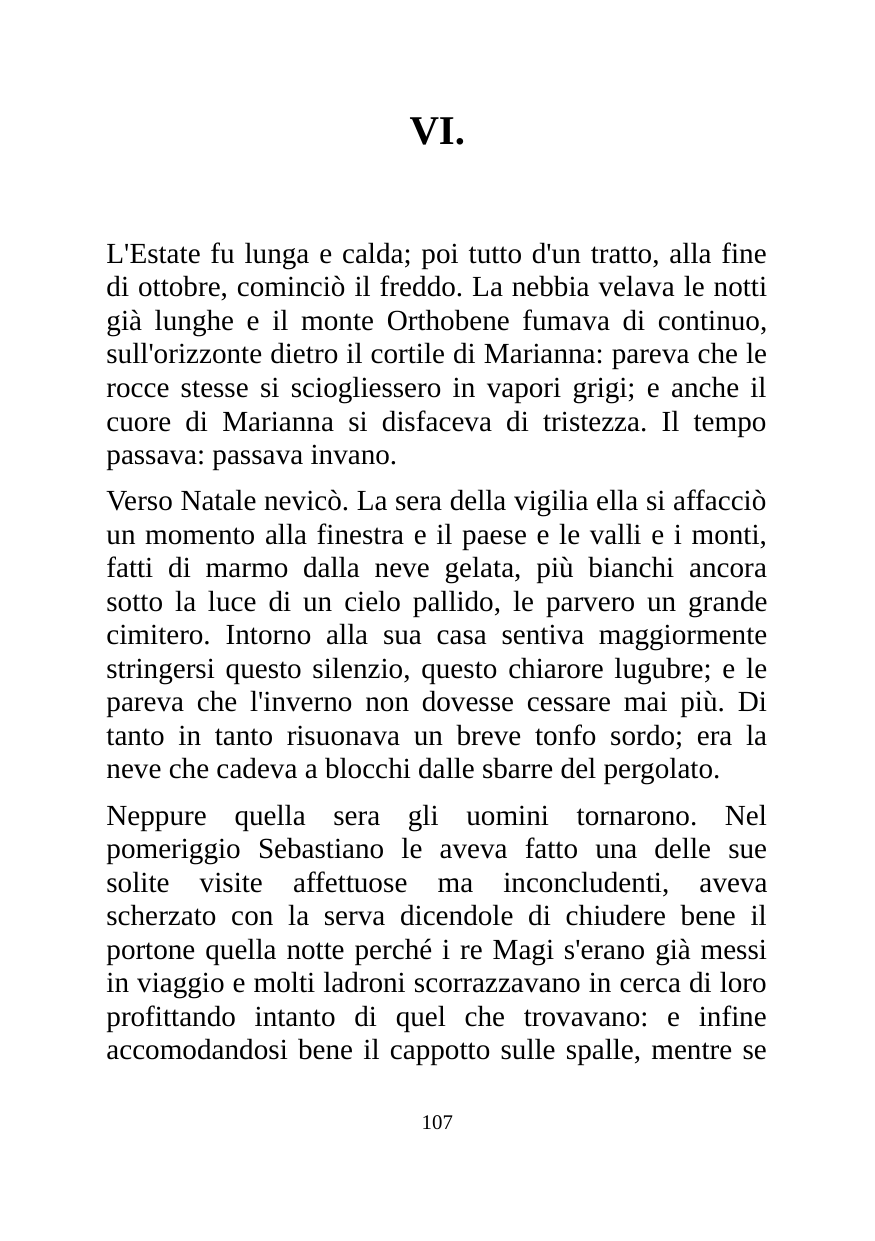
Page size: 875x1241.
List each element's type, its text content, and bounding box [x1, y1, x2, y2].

text L'Estate fu lunga e calda; poi tutto d'un tratto, alla fine di ottobre, cominciò il freddo. La nebbia velava le notti già lunghe e il monte Orthobene fumava di continuo, sull'orizzonte dietro il cortile di Marianna: pareva che le rocce stesse si sciogliessero in vapori grigi; e anche il cuore di Marianna si disfaceva di tristezza. Il tempo passava: passava invano. [106, 236, 768, 471]
text Verso Natale nevicò. La sera della vigilia ella si affacciò un momento alla finestra e il paese e le valli e i monti, fatti di marmo dalla neve gelata, più bianchi ancora sotto la luce di un cielo pallido, le parvero un grande cimitero. Intorno alla sua casa sentiva maggiormente stringersi questo silenzio, questo chiarore lugubre; e le pareva che l'inverno non dovesse cessare mai più. Di tanto in tanto risuonava un breve tonfo sordo; era la neve che cadeva a blocchi dalle sbarre del pergolato. [106, 483, 768, 785]
subtitle VI. [106, 106, 768, 153]
text Neppure quella sera gli uomini tornarono. Nel pomeriggio Sebastiano le aveva fatto una delle sue solite visite affettuose ma inconcludenti, aveva scherzato con la serva dicendole di chiudere bene il portone quella notte perché i re Magi s'erano già messi in viaggio e molti ladroni scorrazzavano in cerca di loro profittando intanto di quel che trovavano: e infine accomodandosi bene il cappotto sulle spalle, mentre se [106, 798, 768, 1066]
